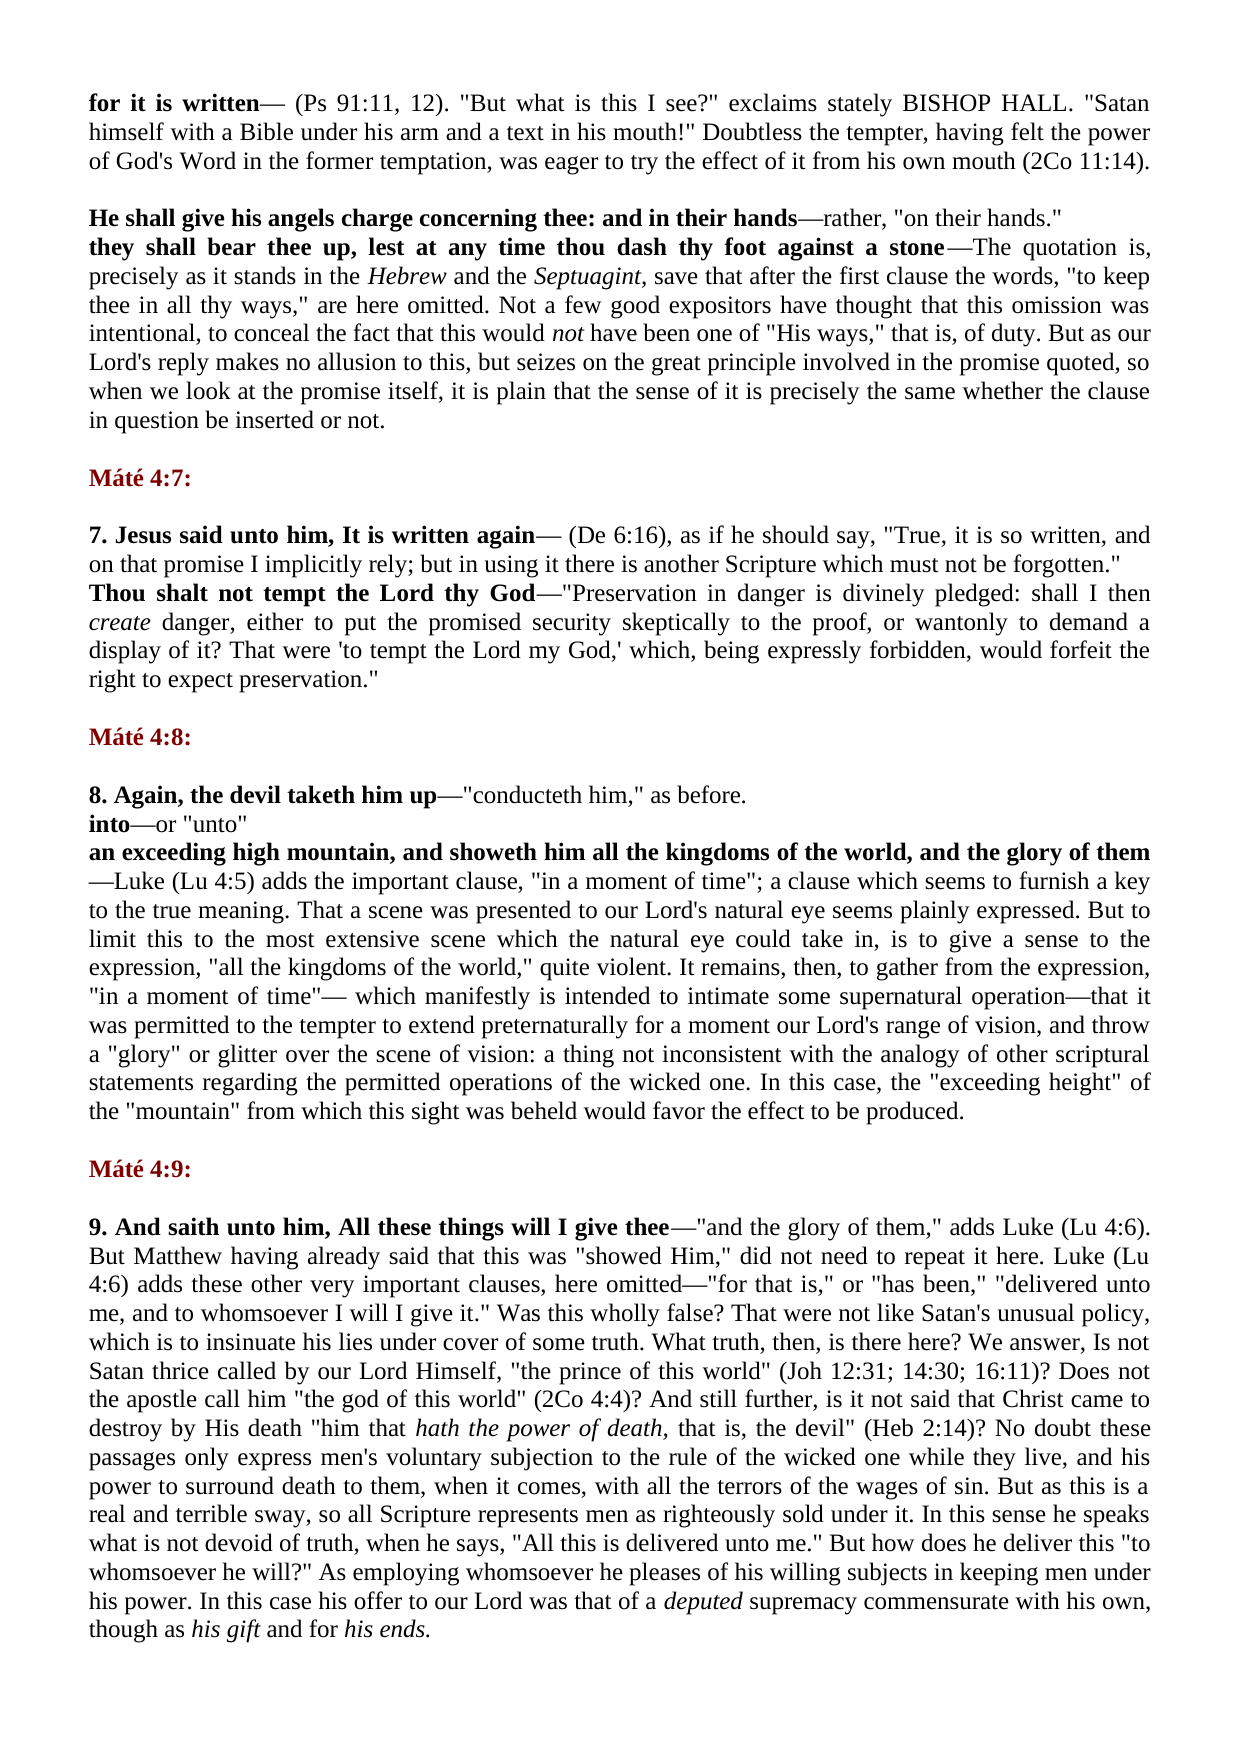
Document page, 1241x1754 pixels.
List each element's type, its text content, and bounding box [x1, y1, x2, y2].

text Máté 4:8: [88, 722, 1152, 751]
text 7. Jesus said unto him, It is written again— (De 6:16), as if he should say, "True, it is so written, and on that promise I implicitly rely; but in using it there is another Scripture which must not be forgotten." Thou shalt not tempt the Lord thy God—"Preservation in danger is divinely pledged: shall I then create danger, either to put the promised security skeptically to the proof, or wantonly to demand a display of it? That were 'to tempt the Lord my God,' which, being expressly forbidden, would forfeit the right to expect preservation." [88, 521, 1152, 693]
text Máté 4:7: [88, 463, 1152, 492]
text 9. And saith unto him, All these things will I give thee—"and the glory of them," adds Luke (Lu 4:6). But Matthew having already said that this was "showed Him," did not need to repeat it here. Luke (Lu 4:6) adds these other very important clauses, here omitted—"for that is," or "has been," "delivered unto me, and to whomsoever I will I give it." Was this wholly false? That were not like Satan's unusual policy, which is to insinuate his lies under cover of some truth. What truth, then, is there here? We answer, Is not Satan thrice called by our Lord Himself, "the prince of this world" (Joh 12:31; 14:30; 16:11)? Does not the apostle call him "the god of this world" (2Co 4:4)? And still further, is it not said that Christ came to destroy by His death "him that hath the power of death, that is, the devil" (Heb 2:14)? No doubt these passages only express men's voluntary subjection to the rule of the wicked one while they live, and his power to surround death to them, when it comes, with all the terrors of the wages of sin. But as this is a real and terrible sway, so all Scripture represents men as righteously sold under it. In this sense he speaks what is not devoid of truth, when he says, "All this is delivered unto me." But how does he deliver this "to whomsoever he will?" As employing whomsoever he pleases of his willing subjects in keeping men under his power. In this case his offer to our Lord was that of a deputed supremacy commensurate with his own, though as his gift and for his ends. [88, 1212, 1152, 1643]
text 8. Again, the devil taketh him up—"conducteth him," as before. into—or "unto" an exceeding high mountain, and showeth him all the kingdoms of the world, and the glory of them—Luke (Lu 4:5) adds the important clause, "in a moment of time"; a clause which seems to furnish a key to the true meaning. That a scene was presented to our Lord's natural eye seems plainly expressed. But to limit this to the most extensive scene which the natural eye could take in, is to give a sense to the expression, "all the kingdoms of the world," quite violent. It remains, then, to gather from the expression, "in a moment of time"— which manifestly is intended to intimate some supernatural operation—that it was permitted to the tempter to extend preternaturally for a moment our Lord's range of vision, and throw a "glory" or glitter over the scene of vision: a thing not inconsistent with the analogy of other scriptural statements regarding the permitted operations of the wicked one. In this case, the "exceeding height" of the "mountain" from which this sight was beheld would favor the effect to be produced. [88, 780, 1152, 1125]
text for it is written— (Ps 91:11, 12). "But what is this I see?" exclaims stately BISHOP HALL. "Satan himself with a Bible under his arm and a text in his mouth!" Doubtless the tempter, having felt the power of God's Word in the former temptation, was eager to try the effect of it from his own mouth (2Co 11:14). He shall give his angels charge concerning thee: and in their hands—rather, "on their hands." they shall bear thee up, lest at any time thou dash thy foot against a stone—The quotation is, precisely as it stands in the Hebrew and the Septuagint, save that after the first clause the words, "to keep thee in all thy ways," are here omitted. Not a few good expositors have thought that this omission was intentional, to conceal the fact that this would not have been one of "His ways," that is, of duty. But as our Lord's reply makes no allusion to this, but seizes on the great principle involved in the promise quoted, so when we look at the promise itself, it is plain that the sense of it is precisely the same whether the clause in question be inserted or not. [88, 88, 1152, 433]
text Máté 4:9: [88, 1154, 1152, 1183]
